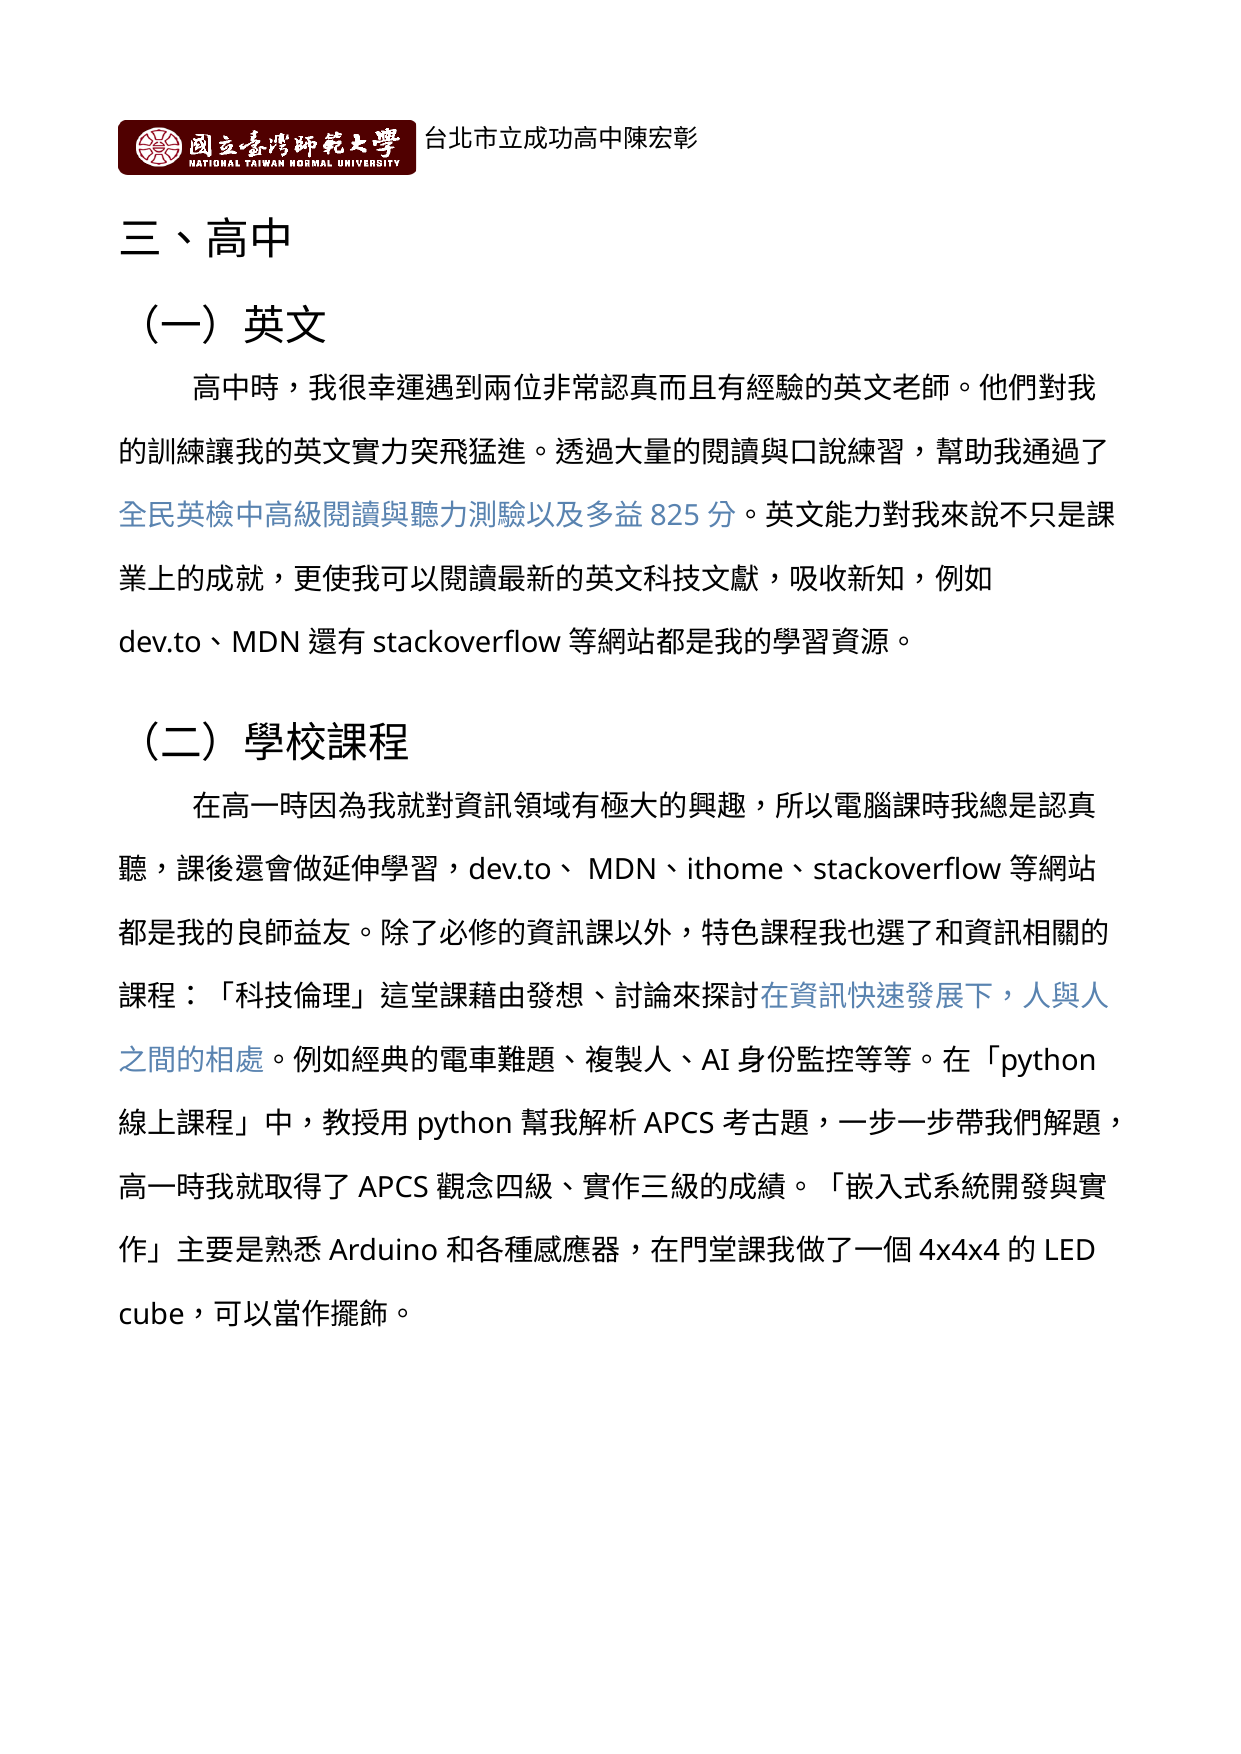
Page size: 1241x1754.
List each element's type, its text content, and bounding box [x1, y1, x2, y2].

subtitle （二）學校課程 [118, 709, 1122, 770]
text 在高一時因為我就對資訊領域有極大的興趣，所以電腦課時我總是認真聽，課後還會做延伸學習，dev.to、 MDN、ithome、stackoverflow 等網站都是我的良師益友。除了必修的資訊課以外，特色課程我也選了和資訊相關的課程：「科技倫理」這堂課藉由發想、討論來探討在資訊快速發展下，人與人之間的相處。例如經典的電車難題、複製人、AI 身份監控等等。在「python 線上課程」中，教授用 python 幫我解析 APCS 考古題，一步一步帶我們解題，高一時我就取得了 APCS 觀念四級、實作三級的成績。「嵌入式系統開發與實作」主要是熟悉 Arduino 和各種感應器，在門堂課我做了一個 4x4x4 的 LED cube，可以當作擺飾。 [118, 782, 1122, 1333]
subtitle （一）英文 [118, 292, 1122, 352]
subtitle 三、高中 [118, 204, 1122, 267]
picture [118, 120, 417, 175]
text 高中時，我很幸運遇到兩位非常認真而且有經驗的英文老師。他們對我的訓練讓我的英文實力突飛猛進。透過大量的閱讀與口說練習，幫助我通過了全民英檢中高級閱讀與聽力測驗以及多益 825 分。英文能力對我來說不只是課業上的成就，更使我可以閱讀最新的英文科技文獻，吸收新知，例如dev.to、MDN 還有stackoverflow 等網站都是我的學習資源。 [118, 365, 1122, 661]
